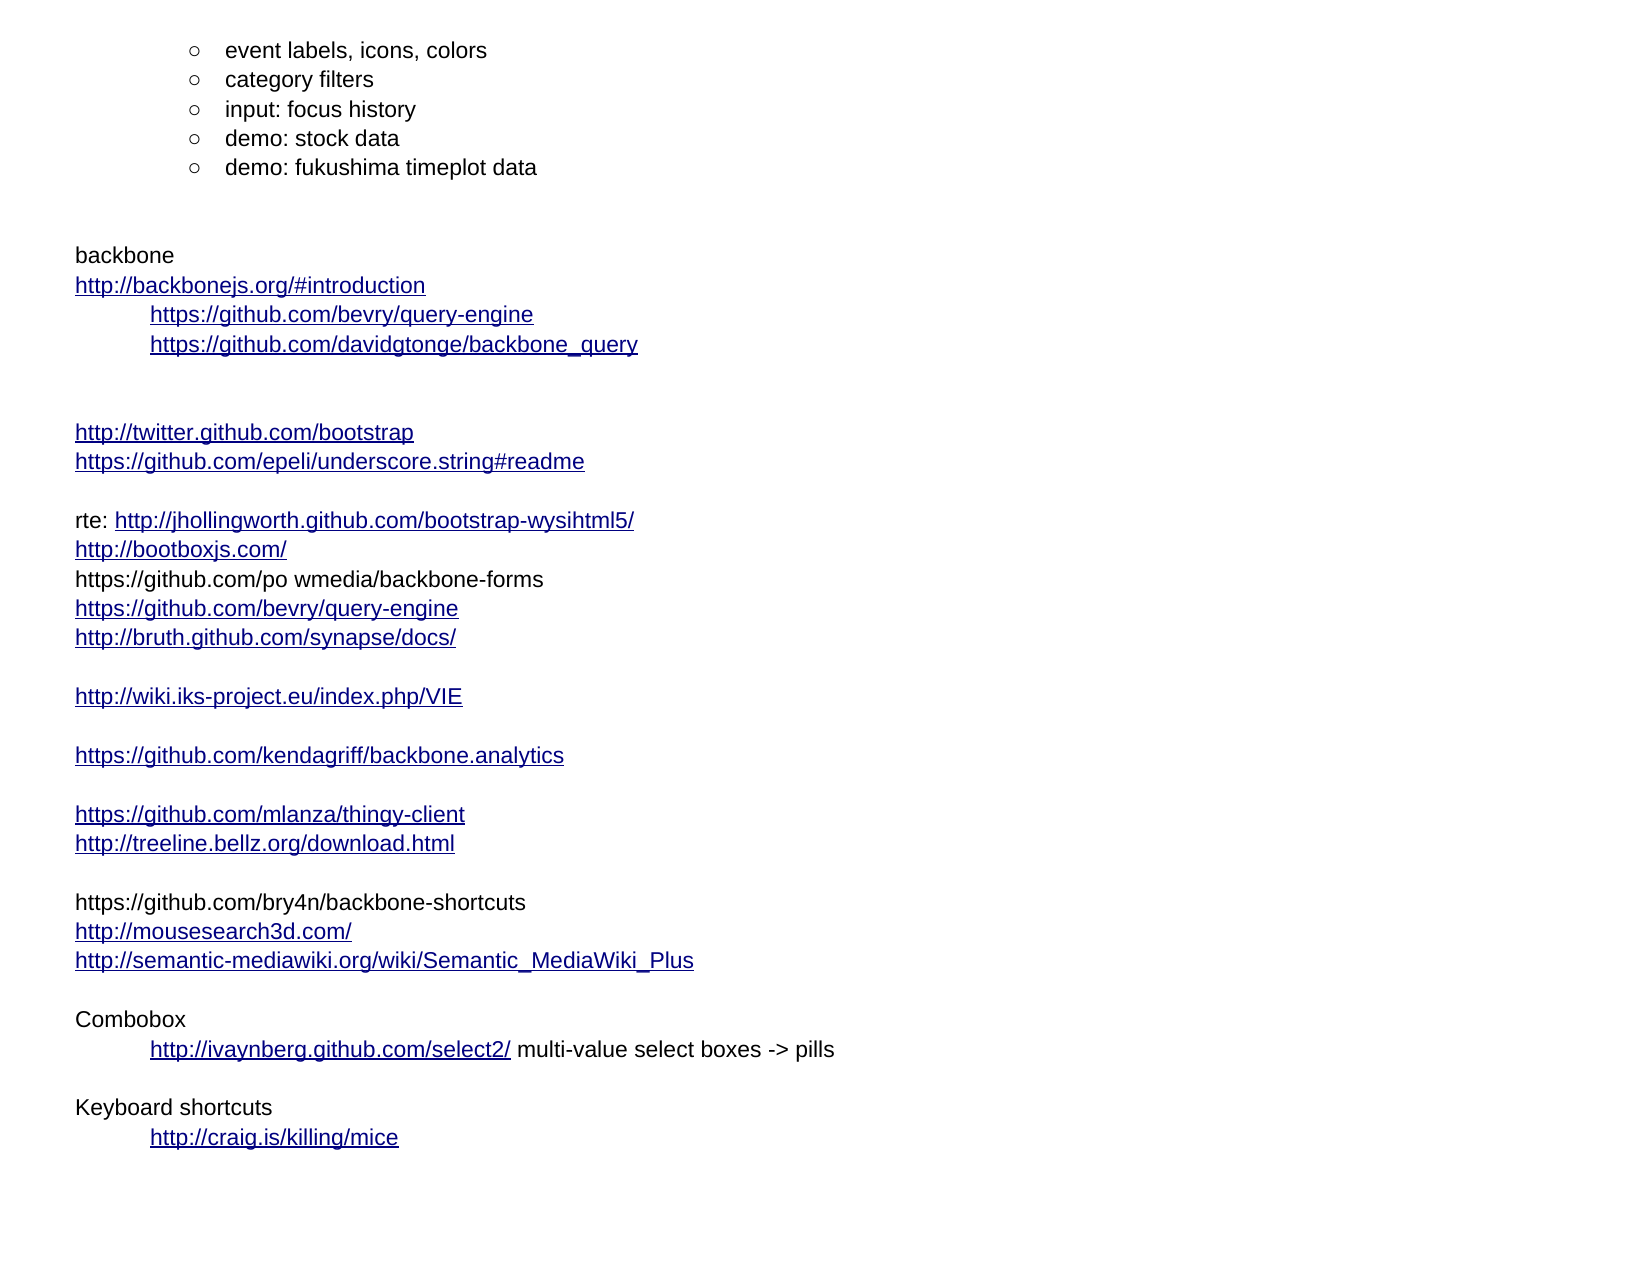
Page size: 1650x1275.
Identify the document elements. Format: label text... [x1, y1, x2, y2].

text https://github.com/davidgtonge/backbone_query [75, 331, 1312, 357]
list demo: stock data [187, 126, 1312, 151]
text http://craig.is/killing/mice [75, 1124, 1312, 1150]
text http://bootboxjs.com/ [75, 537, 1312, 562]
text Combobox [75, 1007, 1312, 1032]
text http://wiki.iks-project.eu/index.php/VIE [75, 684, 1312, 709]
text http://ivaynberg.github.com/select2/ multi-value select boxes -> pills [75, 1036, 1312, 1062]
text https://github.com/bevry/query-engine [75, 596, 1312, 621]
text https://github.com/kendagriff/backbone.analytics [75, 742, 1312, 768]
text http://twitter.github.com/bootstrap [75, 361, 1312, 445]
text http://semantic-mediawiki.org/wiki/Semantic_MediaWiki_Plus [75, 948, 1312, 974]
text backbone [75, 243, 1312, 269]
text http://treeline.bellz.org/download.html [75, 831, 1312, 856]
text Keyboard shortcuts [75, 1095, 1312, 1121]
list input: focus history [187, 96, 1312, 122]
text http://bruth.github.com/synapse/docs/ [75, 625, 1312, 651]
text https://github.com/po wmedia/backbone-forms [75, 566, 1312, 592]
list category filters [187, 67, 1312, 92]
list demo: fukushima timeplot data [187, 155, 1312, 181]
text https://github.com/bevry/query-engine [75, 302, 1312, 327]
text http://backbonejs.org/#introduction [75, 272, 1312, 298]
list event labels, icons, colors [187, 37, 1312, 63]
text https://github.com/epeli/underscore.string#readme [75, 449, 1312, 474]
text https://github.com/mlanza/thingy-client [75, 801, 1312, 827]
text https://github.com/bry4n/backbone-shortcuts [75, 889, 1312, 915]
text http://mousesearch3d.com/ [75, 919, 1312, 944]
text rte: http://jhollingworth.github.com/bootstrap-wysihtml5/ [75, 507, 1312, 533]
